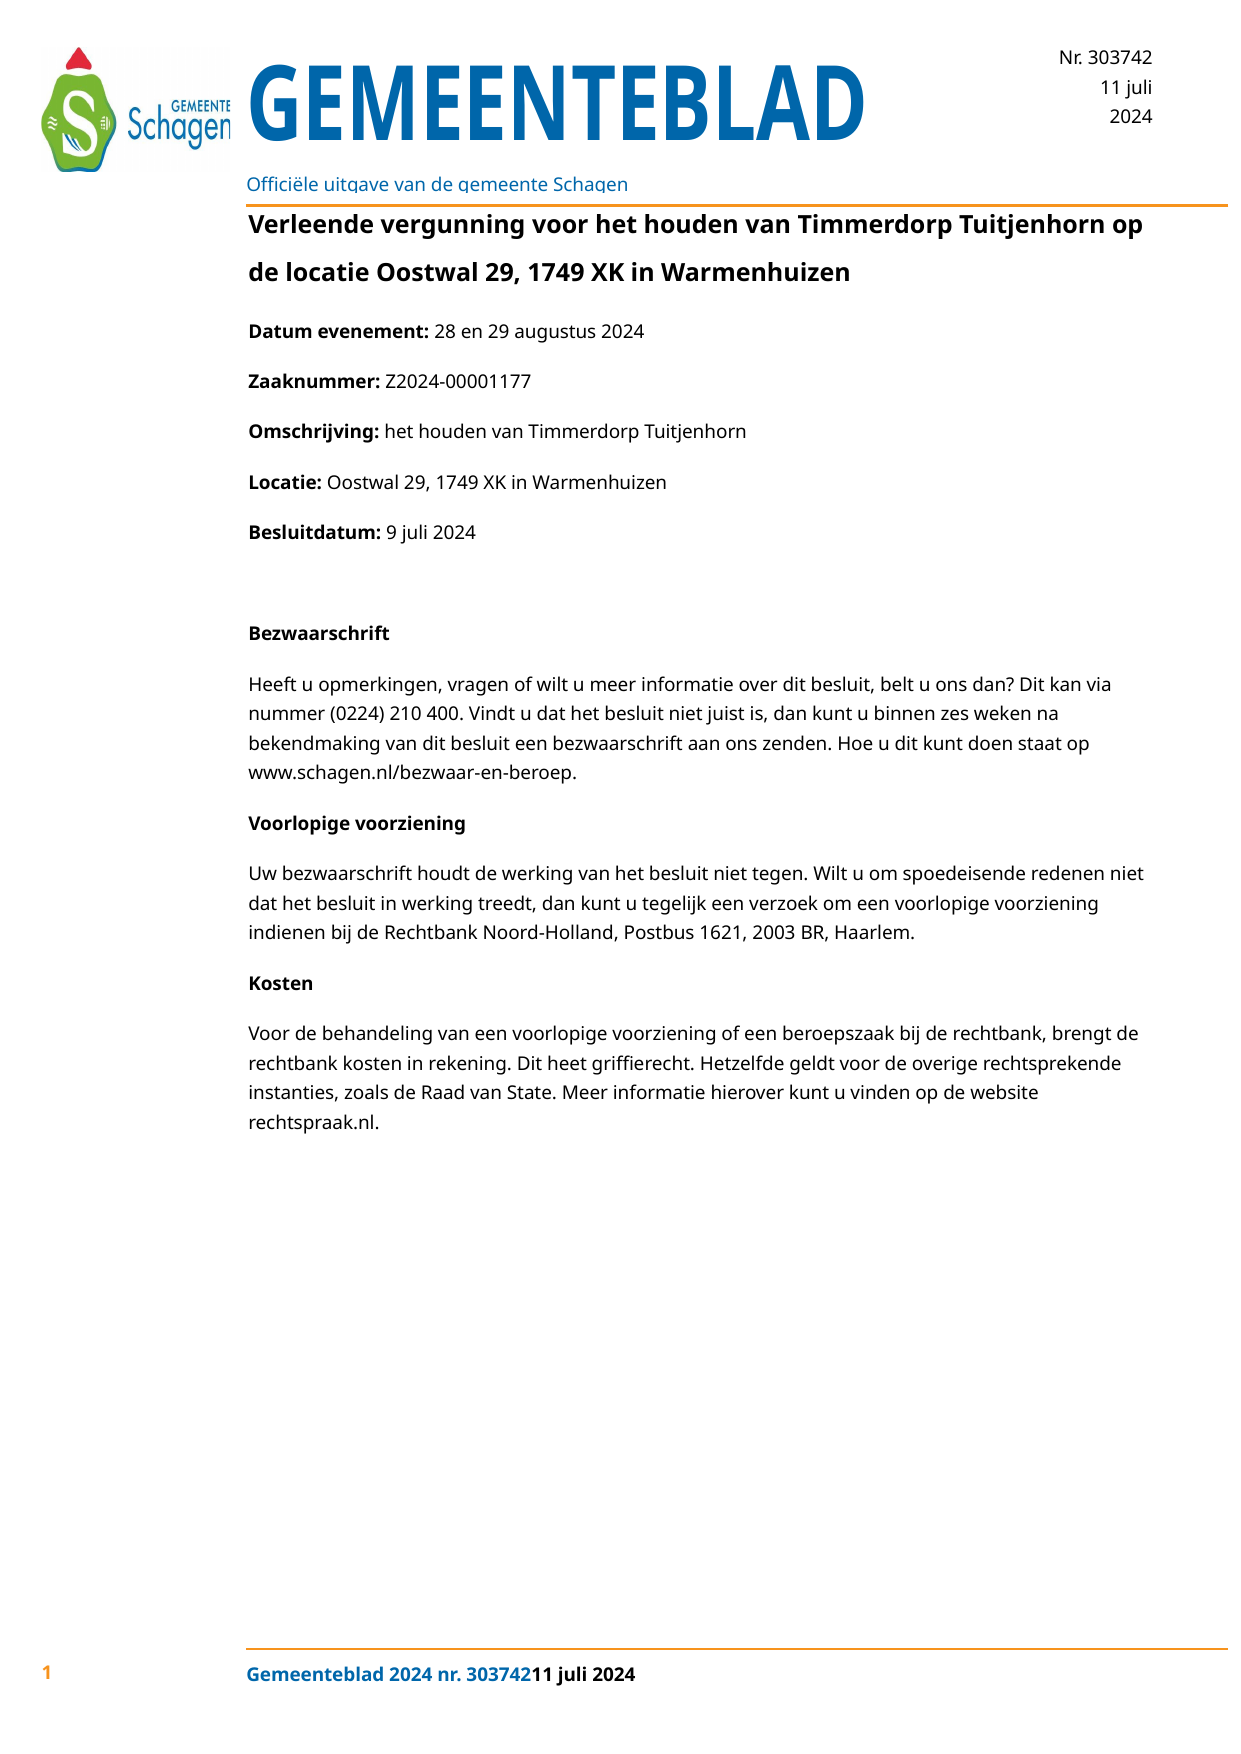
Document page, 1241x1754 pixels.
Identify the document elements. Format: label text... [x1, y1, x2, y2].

text Verleende vergunning voor het houden van Timmerdorp Tuitjenhorn op de locatie Oostwal 29, 1749 XK in Warmenhuizen [248, 207, 1152, 288]
text Datum evenement: 28 en 29 augustus 2024 [248, 318, 1152, 344]
text Omschrijving: het houden van Timmerdorp Tuitjenhorn [248, 419, 1152, 444]
text Voor de behandeling van een voorlopige voorziening of een beroepszaak bij de rechtbank, brengt de rechtbank kosten in rekening. Dit heet griffierecht. Hetzelfde geldt voor de overige rechtsprekende instanties, zoals de Raad van State. Meer informatie hierover kunt u vinden op de website rechtspraak.nl. [248, 1020, 1152, 1135]
text Zaaknummer: Z2024-00001177 [248, 368, 1152, 394]
picture [41, 47, 231, 172]
text Besluitdatum: 9 juli 2024 [248, 519, 1152, 545]
text Voorlopige voorziening [248, 810, 1152, 836]
text Bezwaarschrift [248, 620, 1152, 646]
text Heeft u opmerkingen, vragen of wilt u meer informatie over dit besluit, belt u ons dan? Dit kan via nummer (0224) 210 400. Vindt u dat het besluit niet juist is, dan kunt u binnen zes weken na bekendmaking van dit besluit een bezwaarschrift aan ons zenden. Hoe u dit kunt doen staat op www.schagen.nl/bezwaar-en-beroep. [248, 671, 1152, 785]
text Locatie: Oostwal 29, 1749 XK in Warmenhuizen [248, 469, 1152, 495]
text Kosten [248, 970, 1152, 996]
text Uw bezwaarschrift houdt de werking van het besluit niet tegen. Wilt u om spoedeisende redenen niet dat het besluit in werking treedt, dan kunt u tegelijk een verzoek om een voorlopige voorziening indienen bij de Rechtbank Noord-Holland, Postbus 1621, 2003 BR, Haarlem. [248, 860, 1152, 945]
